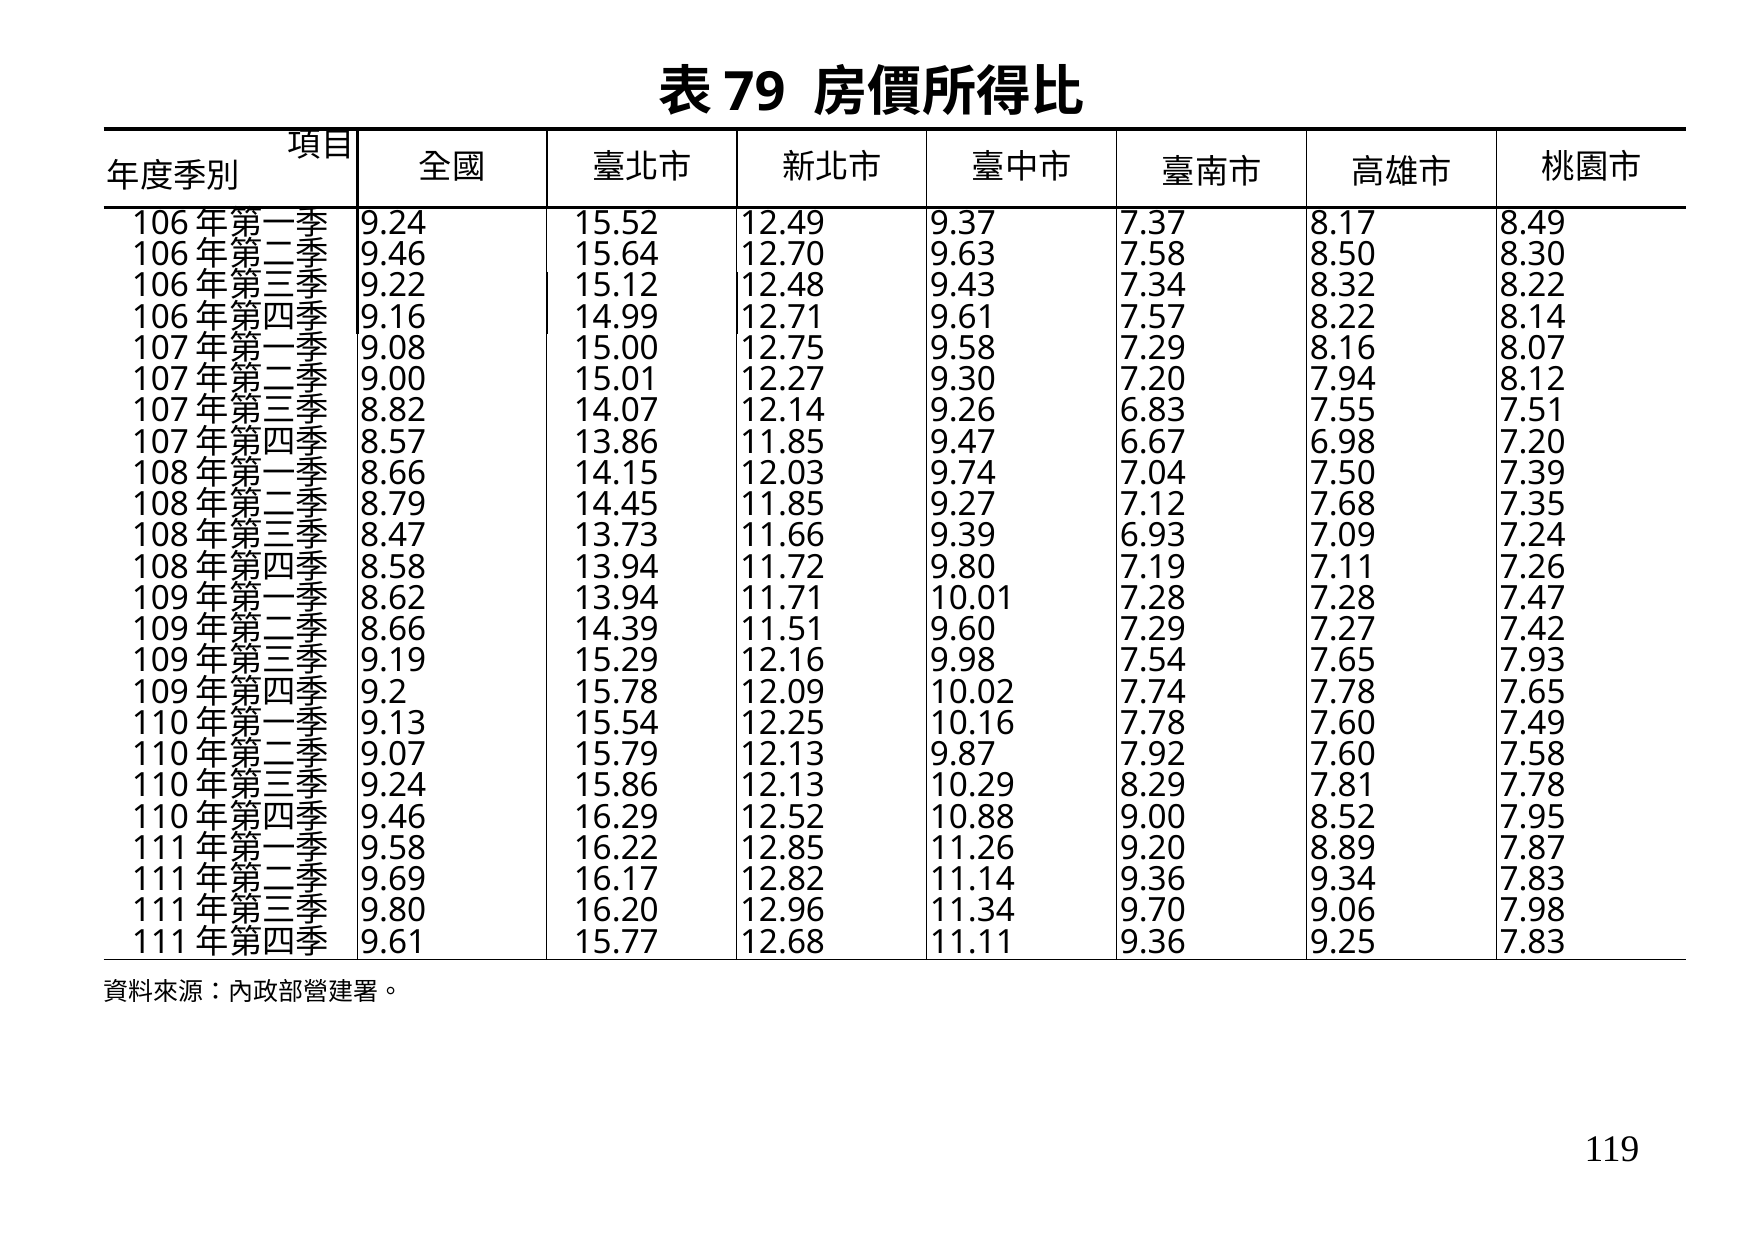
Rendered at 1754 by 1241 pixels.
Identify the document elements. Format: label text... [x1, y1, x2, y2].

table_cell 12.82 [737, 866, 926, 897]
table_cell 7.49 [1497, 709, 1686, 741]
table_header 項目 年度季別 [104, 131, 356, 206]
table_cell 9.25 [1307, 928, 1496, 959]
table_cell 10.16 [927, 709, 1116, 741]
table_cell 11.26 [927, 834, 1116, 866]
table_cell 15.52 [547, 209, 736, 241]
table_cell 6.83 [1117, 397, 1306, 428]
table_cell 8.50 [1307, 241, 1496, 272]
table_cell 9.00 [1117, 803, 1306, 834]
table_cell 7.98 [1497, 897, 1686, 928]
table_cell 110年第二季 [104, 741, 357, 772]
table_cell 9.36 [1117, 866, 1306, 897]
table_cell 8.79 8.47 [358, 491, 546, 553]
table_header 全國 [359, 131, 546, 206]
table_cell 109年第四季 [104, 678, 357, 709]
table_cell 109年第三季 [104, 647, 357, 678]
table_cell 8.52 [1307, 803, 1496, 834]
table_cell 9.47 [927, 428, 1116, 459]
table_cell 7.58 [1497, 741, 1686, 772]
table_cell 7.78 [1307, 678, 1496, 709]
table_cell 8.58 8.62 [358, 553, 546, 616]
table_cell 12.96 [737, 897, 926, 928]
table_cell 7.04 [1117, 459, 1306, 491]
table_cell 7.83 [1497, 866, 1686, 897]
table_cell 6.67 [1117, 428, 1306, 459]
table_cell 9.2 [358, 678, 546, 709]
table_cell 11.34 [927, 897, 1116, 928]
table_cell 108年第四季 109年第一季 [104, 553, 357, 616]
table_cell 11.14 [927, 866, 1116, 897]
table_cell 7.58 [1117, 241, 1306, 272]
table_cell 111年第四季 [104, 928, 357, 959]
table_cell 7.29 7.20 [1117, 334, 1306, 397]
table_cell 111年第三季 [104, 897, 357, 928]
table_cell 111年第一季 [104, 834, 357, 866]
table_cell 8.49 [1497, 209, 1686, 241]
table_cell 12.13 [737, 772, 926, 803]
table_cell 12.03 [737, 459, 926, 491]
table_cell 9.98 [927, 647, 1116, 678]
table_cell 7.50 [1307, 459, 1496, 491]
table_cell 15.12 14.99 [548, 272, 736, 334]
table_cell 9.60 [927, 616, 1116, 647]
table_cell 9.22 9.16 [359, 272, 546, 334]
table_cell 7.39 [1497, 459, 1686, 491]
table_cell 12.13 [737, 741, 926, 772]
table_cell 12.68 [737, 928, 926, 959]
table_cell 9.69 [358, 866, 546, 897]
table_cell 6.98 [1307, 428, 1496, 459]
table_cell 7.19 7.28 [1117, 553, 1306, 616]
table_cell 15.00 15.01 [547, 334, 736, 397]
table_cell 108年第一季 [104, 459, 357, 491]
table_cell 11.51 [737, 616, 926, 647]
table_cell 9.87 [927, 741, 1116, 772]
table_cell 8.22 8.14 [1497, 272, 1686, 334]
table_cell 8.16 7.94 [1307, 334, 1496, 397]
table_cell 9.74 [927, 459, 1116, 491]
table_cell 9.34 [1307, 866, 1496, 897]
table_header 高雄市 [1307, 131, 1496, 206]
table_cell 10.02 [927, 678, 1116, 709]
table_cell 8.57 [358, 428, 546, 459]
table_cell 7.74 [1117, 678, 1306, 709]
table_cell 12.14 [737, 397, 926, 428]
table_cell 7.81 [1307, 772, 1496, 803]
table_cell 16.20 [547, 897, 736, 928]
table_cell 8.29 [1117, 772, 1306, 803]
table_cell 9.07 [358, 741, 546, 772]
table_cell 8.17 [1307, 209, 1496, 241]
table_cell 7.54 [1117, 647, 1306, 678]
table_cell 7.34 7.57 [1117, 272, 1306, 334]
table_cell 7.95 [1497, 803, 1686, 834]
table_cell 108年第二季 108年第三季 [104, 491, 357, 553]
table_cell 7.78 [1117, 709, 1306, 741]
table_cell 8.66 [358, 459, 546, 491]
table_cell 107年第三季 [104, 397, 357, 428]
table_header 臺南市 [1117, 131, 1306, 206]
table_cell 9.24 [359, 209, 546, 241]
table_cell 15.54 [547, 709, 736, 741]
table_cell 8.32 8.22 [1307, 272, 1496, 334]
table_cell 9.80 10.01 [927, 553, 1116, 616]
table_cell 7.29 [1117, 616, 1306, 647]
table_cell 9.58 9.30 [927, 334, 1116, 397]
table_cell 9.06 [1307, 897, 1496, 928]
table_cell 8.66 [358, 616, 546, 647]
table_cell 7.60 [1307, 709, 1496, 741]
table_cell 13.94 13.94 [547, 553, 736, 616]
table_cell 9.19 [358, 647, 546, 678]
table_cell 7.78 [1497, 772, 1686, 803]
table_cell 7.55 [1307, 397, 1496, 428]
table_cell 7.20 [1497, 428, 1686, 459]
table_cell 11.85 [737, 428, 926, 459]
table_cell 106年第二季 [104, 241, 356, 272]
table_cell 9.70 [1117, 897, 1306, 928]
table_header 臺北市 [548, 131, 736, 206]
table_cell 8.30 [1497, 241, 1686, 272]
table_cell 15.64 [547, 241, 736, 272]
table_cell 12.52 [737, 803, 926, 834]
table_cell 9.46 [358, 803, 546, 834]
table_cell 8.07 8.12 [1497, 334, 1686, 397]
table_cell 7.65 [1307, 647, 1496, 678]
table_cell 9.80 [358, 897, 546, 928]
table_cell 9.46 [359, 241, 546, 272]
table_cell 14.45 13.73 [547, 491, 736, 553]
table_cell 12.70 [737, 241, 926, 272]
table_cell 7.12 6.93 [1117, 491, 1306, 553]
table_header 新北市 [738, 131, 926, 206]
table_cell 15.77 [547, 928, 736, 959]
table_header 臺中市 [927, 131, 1116, 206]
table_cell 111年第二季 [104, 866, 357, 897]
table_cell 11.85 11.66 [737, 491, 926, 553]
table_cell 7.68 7.09 [1307, 491, 1496, 553]
table_cell 7.11 7.28 [1307, 553, 1496, 616]
table_cell 15.79 [547, 741, 736, 772]
table_cell 106年第一季 [104, 209, 356, 241]
table_cell 11.72 11.71 [737, 553, 926, 616]
table_cell 12.75 12.27 [737, 334, 926, 397]
table_cell 9.20 [1117, 834, 1306, 866]
table_cell 12.09 [737, 678, 926, 709]
table_cell 15.86 [547, 772, 736, 803]
table_cell 12.16 [737, 647, 926, 678]
table_cell 12.85 [737, 834, 926, 866]
table_cell 7.60 [1307, 741, 1496, 772]
table_header 桃園市 [1497, 131, 1686, 206]
table_cell 7.51 [1497, 397, 1686, 428]
table_cell 11.11 [927, 928, 1116, 959]
table_cell 14.39 [547, 616, 736, 647]
table_cell 8.89 [1307, 834, 1496, 866]
table_cell 16.17 [547, 866, 736, 897]
table_cell 7.26 7.47 [1497, 553, 1686, 616]
table_cell 7.27 [1307, 616, 1496, 647]
table_cell 9.24 [358, 772, 546, 803]
table_cell 9.58 [358, 834, 546, 866]
table_cell 7.87 [1497, 834, 1686, 866]
table_cell 15.29 [547, 647, 736, 678]
table_cell 110年第三季 [104, 772, 357, 803]
table_cell 16.29 [547, 803, 736, 834]
table_cell 10.29 [927, 772, 1116, 803]
text 資料來源：內政部營建署。 [103, 972, 1554, 1008]
table_cell 106年第三季 106年第四季 [104, 272, 356, 334]
table_cell 7.83 [1497, 928, 1686, 959]
table_cell 9.61 [358, 928, 546, 959]
table_cell 9.08 9.00 [358, 334, 546, 397]
table_cell 8.82 [358, 397, 546, 428]
table_cell 7.35 7.24 [1497, 491, 1686, 553]
table_cell 109年第二季 [104, 616, 357, 647]
table_cell 9.43 9.61 [927, 272, 1116, 334]
subtitle 表79 房價所得比 [103, 52, 1639, 127]
table_cell 110年第四季 [104, 803, 357, 834]
table_cell 13.86 [547, 428, 736, 459]
table_cell 9.26 [927, 397, 1116, 428]
table_cell 12.48 12.71 [738, 272, 926, 334]
table_cell 14.15 [547, 459, 736, 491]
table_cell 9.37 [927, 209, 1116, 241]
table_cell 9.27 9.39 [927, 491, 1116, 553]
table_cell 15.78 [547, 678, 736, 709]
table_cell 9.63 [927, 241, 1116, 272]
table_cell 7.92 [1117, 741, 1306, 772]
table_cell 7.37 [1117, 209, 1306, 241]
table_cell 110年第一季 [104, 709, 357, 741]
table_cell 107年第四季 [104, 428, 357, 459]
table_cell 16.22 [547, 834, 736, 866]
table_cell 12.49 [737, 209, 926, 241]
table_cell 10.88 [927, 803, 1116, 834]
table_cell 9.36 [1117, 928, 1306, 959]
table_cell 7.42 [1497, 616, 1686, 647]
table_cell 14.07 [547, 397, 736, 428]
table_cell 7.93 [1497, 647, 1686, 678]
table_cell 9.13 [358, 709, 546, 741]
table_cell 7.65 [1497, 678, 1686, 709]
table_cell 12.25 [737, 709, 926, 741]
table_cell 107年第一季 107年第二季 [104, 334, 357, 397]
